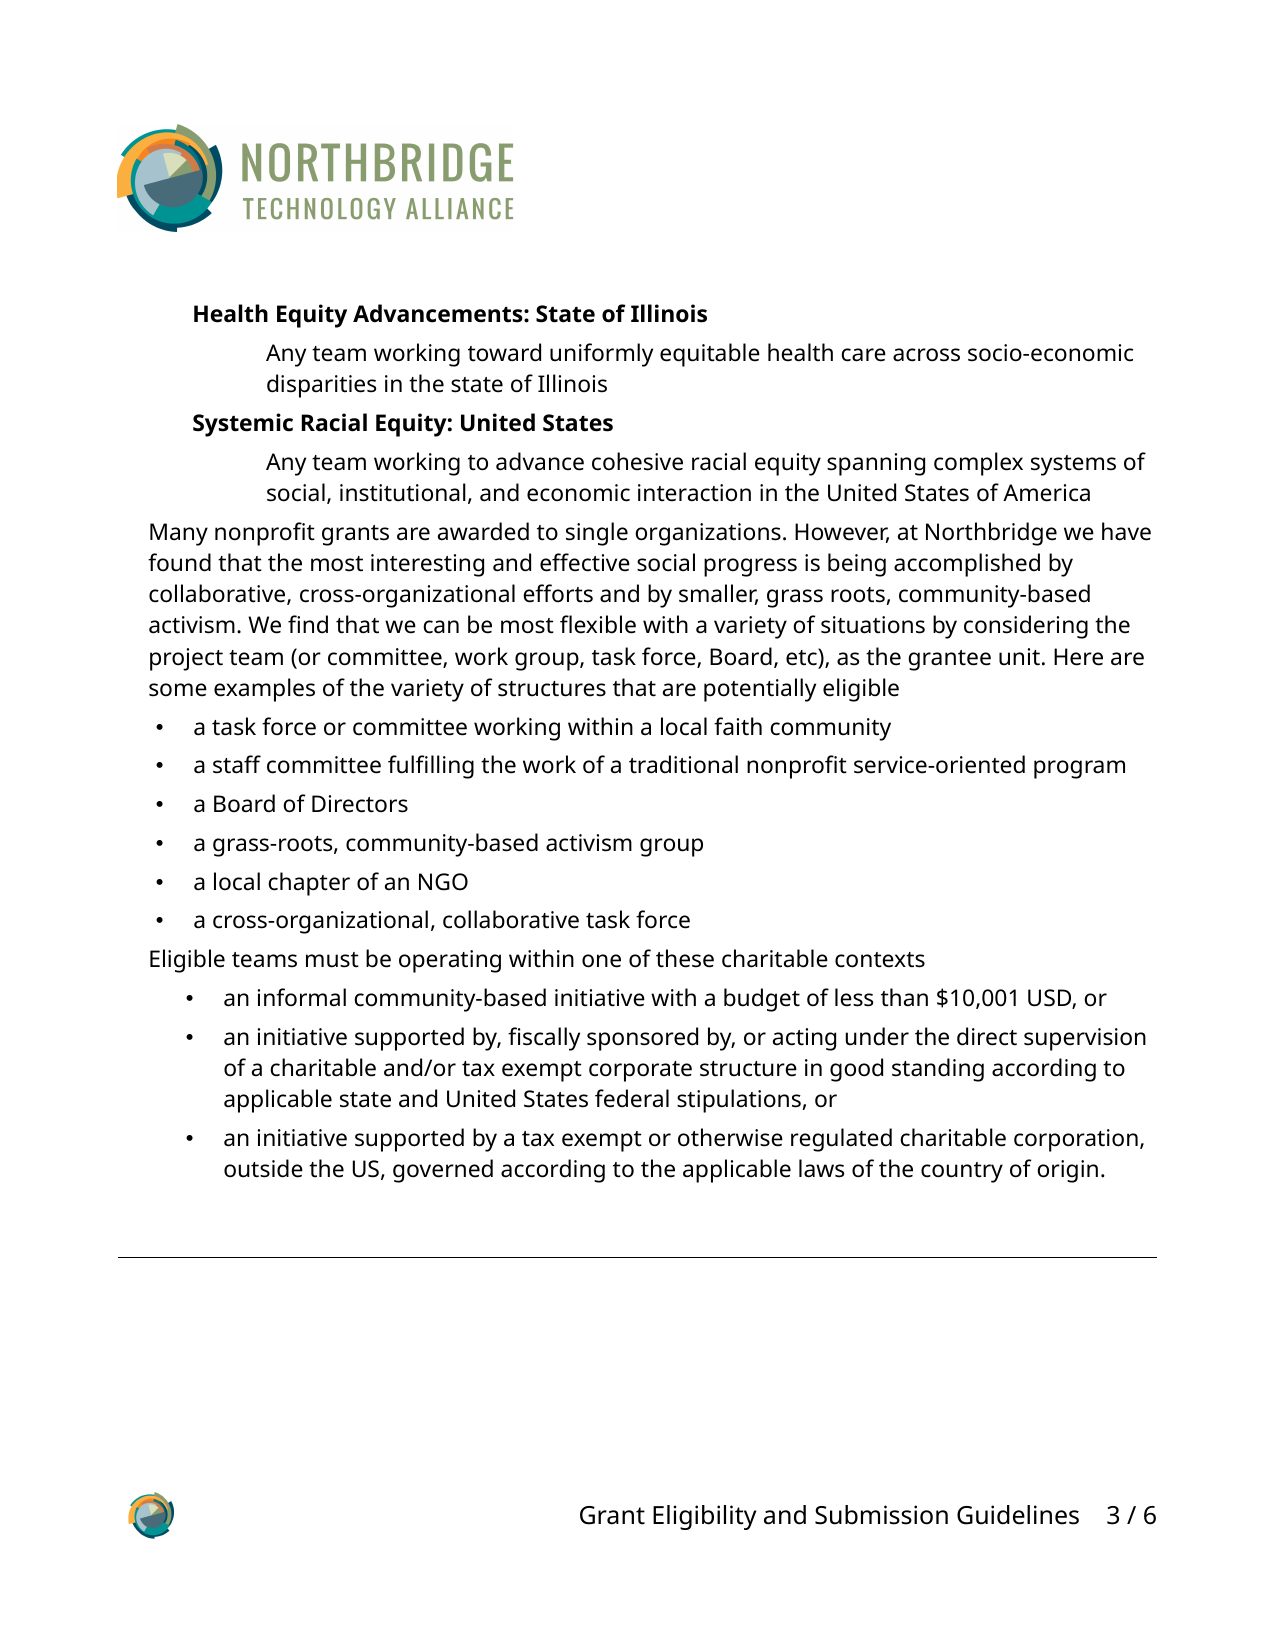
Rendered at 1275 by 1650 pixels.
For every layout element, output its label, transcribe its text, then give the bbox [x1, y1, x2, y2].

text Many nonprofit grants are awarded to single organizations. However, at Northbridge we have found that the most interesting and effective social progress is being accomplished by collaborative, cross-organizational efforts and by smaller, grass roots, community-based activism. We find that we can be most flexible with a variety of situations by considering the project team (or committee, work group, task force, Board, etc), as the grantee unit. Here are some examples of the variety of structures that are potentially eligible [148, 516, 1157, 703]
list a cross-organizational, collaborative task force [156, 904, 1157, 936]
list a Board of Directors [156, 788, 1157, 819]
list an initiative supported by a tax exempt or otherwise regulated charitable corporation, outside the US, governed according to the applicable laws of the country of origin. [186, 1122, 1157, 1184]
list a grass-roots, community-based activism group [156, 827, 1157, 858]
text Any team working to advance cohesive racial equity spanning complex systems of social, institutional, and economic interaction in the United States of America [266, 446, 1157, 508]
text Eligible teams must be operating within one of these charitable contexts [148, 943, 1157, 974]
text Systemic Racial Equity: United States [192, 407, 1157, 438]
text Health Equity Advancements: State of Illinois [192, 298, 1157, 329]
list an informal community-based initiative with a budget of less than $10,001 USD, or [186, 982, 1157, 1013]
list an initiative supported by, fiscally sponsored by, or acting under the direct supervision of a charitable and/or tax exempt corporate structure in good standing according to applicable state and United States federal stipulations, or [186, 1021, 1157, 1114]
picture [117, 124, 514, 232]
list a staff committee fulfilling the work of a traditional nonprofit service-oriented program [156, 749, 1157, 781]
picture [128, 1492, 175, 1539]
text Any team working toward uniformly equitable health care across socio-economic disparities in the state of Illinois [266, 337, 1157, 399]
list a local chapter of an NGO [156, 866, 1157, 897]
list a task force or committee working within a local faith community [156, 711, 1157, 742]
